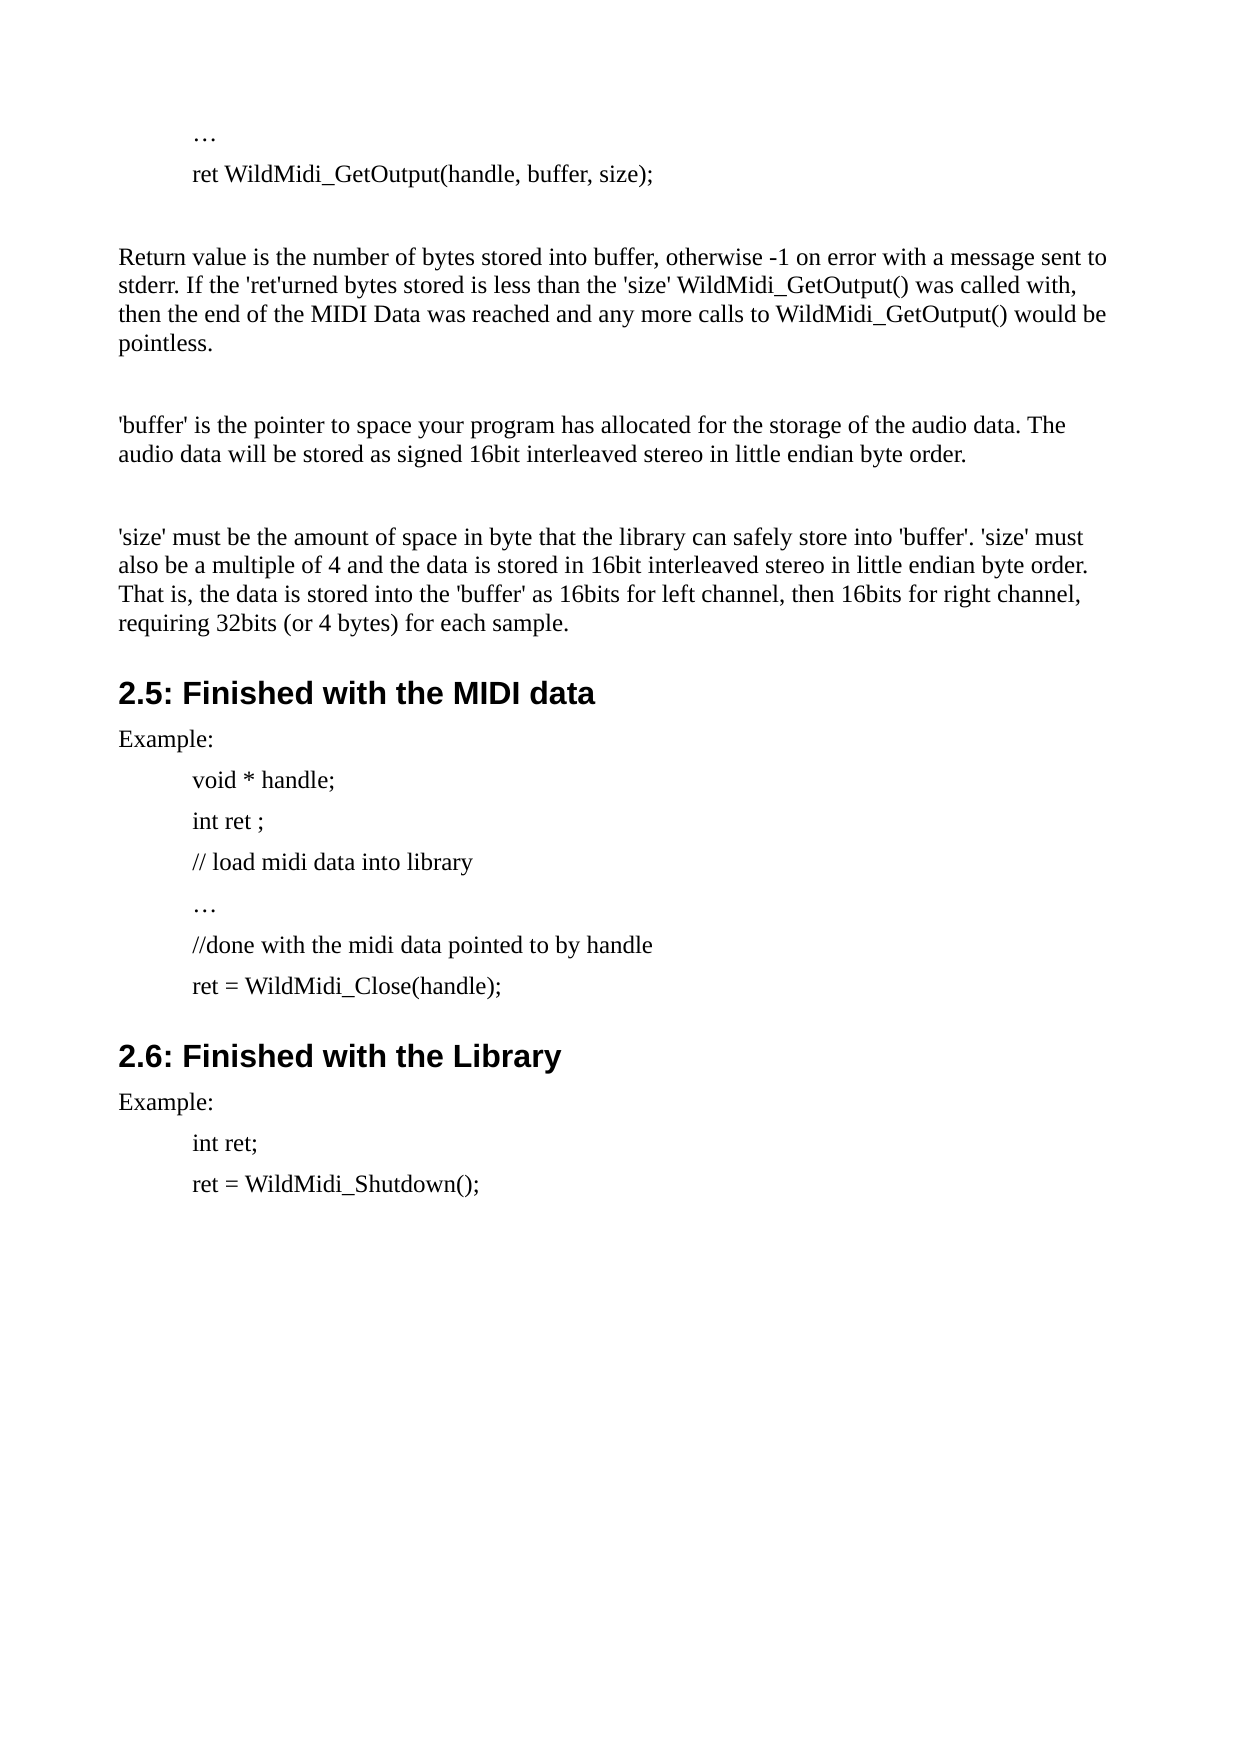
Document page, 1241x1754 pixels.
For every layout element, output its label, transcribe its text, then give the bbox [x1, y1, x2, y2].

subtitle 2.6: Finished with the Library [118, 1037, 1122, 1074]
text ret = WildMidi_Close(handle); [118, 971, 1122, 1000]
text … [118, 889, 1122, 917]
text 'buffer' is the pointer to space your program has allocated for the storage of the audio data. The audio data will be stored as signed 16bit interleaved stereo in little endian byte order. [118, 411, 1122, 468]
text int ret ; [118, 806, 1122, 835]
text //done with the midi data pointed to by handle [118, 930, 1122, 959]
text ret WildMidi_GetOutput(handle, buffer, size); [118, 159, 1122, 188]
text Return value is the number of bytes stored into buffer, otherwise -1 on error with a message sent to stderr. If the 'ret'urned bytes stored is less than the 'size' WildMidi_GetOutput() was called with, then the end of the MIDI Data was reached and any more calls to WildMidi_GetOutput() would be pointless. [118, 242, 1122, 357]
text ret = WildMidi_Shutdown(); [118, 1169, 1122, 1198]
text Example: [118, 724, 1122, 752]
text int ret; [118, 1128, 1122, 1157]
subtitle 2.5: Finished with the MIDI data [118, 674, 1122, 711]
text void * handle; [118, 765, 1122, 794]
text … [118, 118, 1122, 147]
text // load midi data into library [118, 847, 1122, 876]
text Example: [118, 1087, 1122, 1116]
text 'size' must be the amount of space in byte that the library can safely store into 'buffer'. 'size' must also be a multiple of 4 and the data is stored in 16bit interleaved stereo in little endian byte order. That is, the data is stored into the 'buffer' as 16bits for left channel, then 16bits for right channel, requiring 32bits (or 4 bytes) for each sample. [118, 522, 1122, 637]
